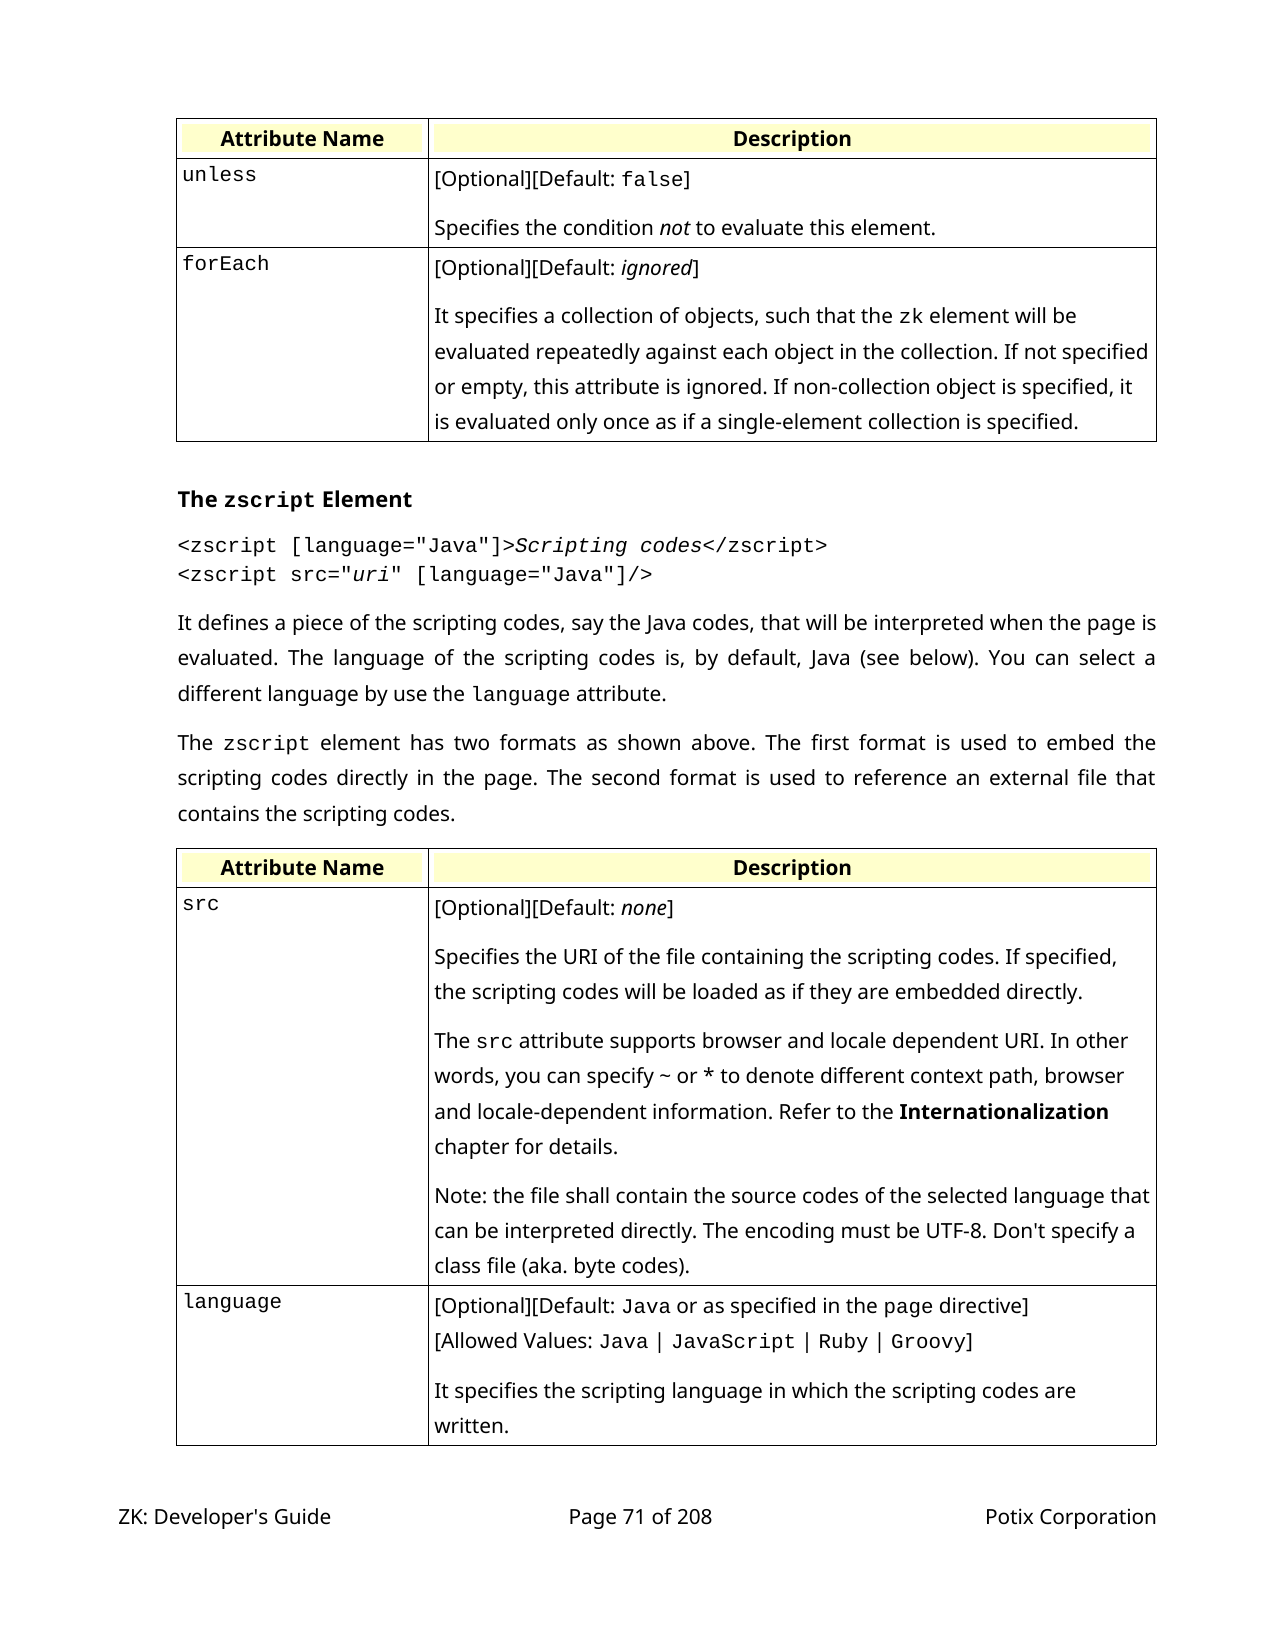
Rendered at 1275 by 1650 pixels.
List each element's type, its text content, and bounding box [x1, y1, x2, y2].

table_cell [Optional][Default: none] Specifies the URI of the file containing the scripting codes. If specified, the scripting codes will be loaded as if they are embedded directly. The src attribute supports browser and locale dependent URI. In other words, you can specify ~ or * to denote different context path, browser and locale-dependent information. Refer to the Internationalization chapter for details. Note: the file shall contain the source codes of the selected language that can be interpreted directly. The encoding must be UTF-8. Don't specify a class file (aka. byte codes). [429, 888, 1156, 1285]
table_header Description [429, 119, 1156, 158]
text It defines a piece of the scripting codes, say the Java codes, that will be interpreted when the page is evaluated. The language of the scripting codes is, by default, Java (see below). You can select a different language by use the language attribute. [177, 608, 1157, 707]
text The zscript element has two formats as shown above. The first format is used to embed the scripting codes directly in the page. The second format is used to reference an external file that contains the scripting codes. [177, 728, 1157, 827]
subtitle The zscript Element [177, 484, 1157, 514]
table_header Description [429, 849, 1156, 887]
text <zscript [language="Java"]>Scripting codes</zscript> <zscript src="uri" [language="Java"]/> [177, 535, 1157, 588]
table_header Attribute Name [177, 119, 428, 158]
table_cell src [177, 888, 428, 1285]
table_cell forEach [177, 248, 428, 441]
table_cell [Optional][Default: false] Specifies the condition not to evaluate this element. [429, 159, 1156, 247]
table_cell unless [177, 159, 428, 247]
table_cell language [177, 1286, 428, 1445]
table_cell [Optional][Default: ignored] It specifies a collection of objects, such that the zk element will be evaluated repeatedly against each object in the collection. If not specified or empty, this attribute is ignored. If non-collection object is specified, it is evaluated only once as if a single-element collection is specified. [429, 248, 1156, 441]
table_cell [Optional][Default: Java or as specified in the page directive] [Allowed Values: Java | JavaScript | Ruby | Groovy] It specifies the scripting language in which the scripting codes are written. [429, 1286, 1156, 1445]
table_header Attribute Name [177, 849, 428, 887]
